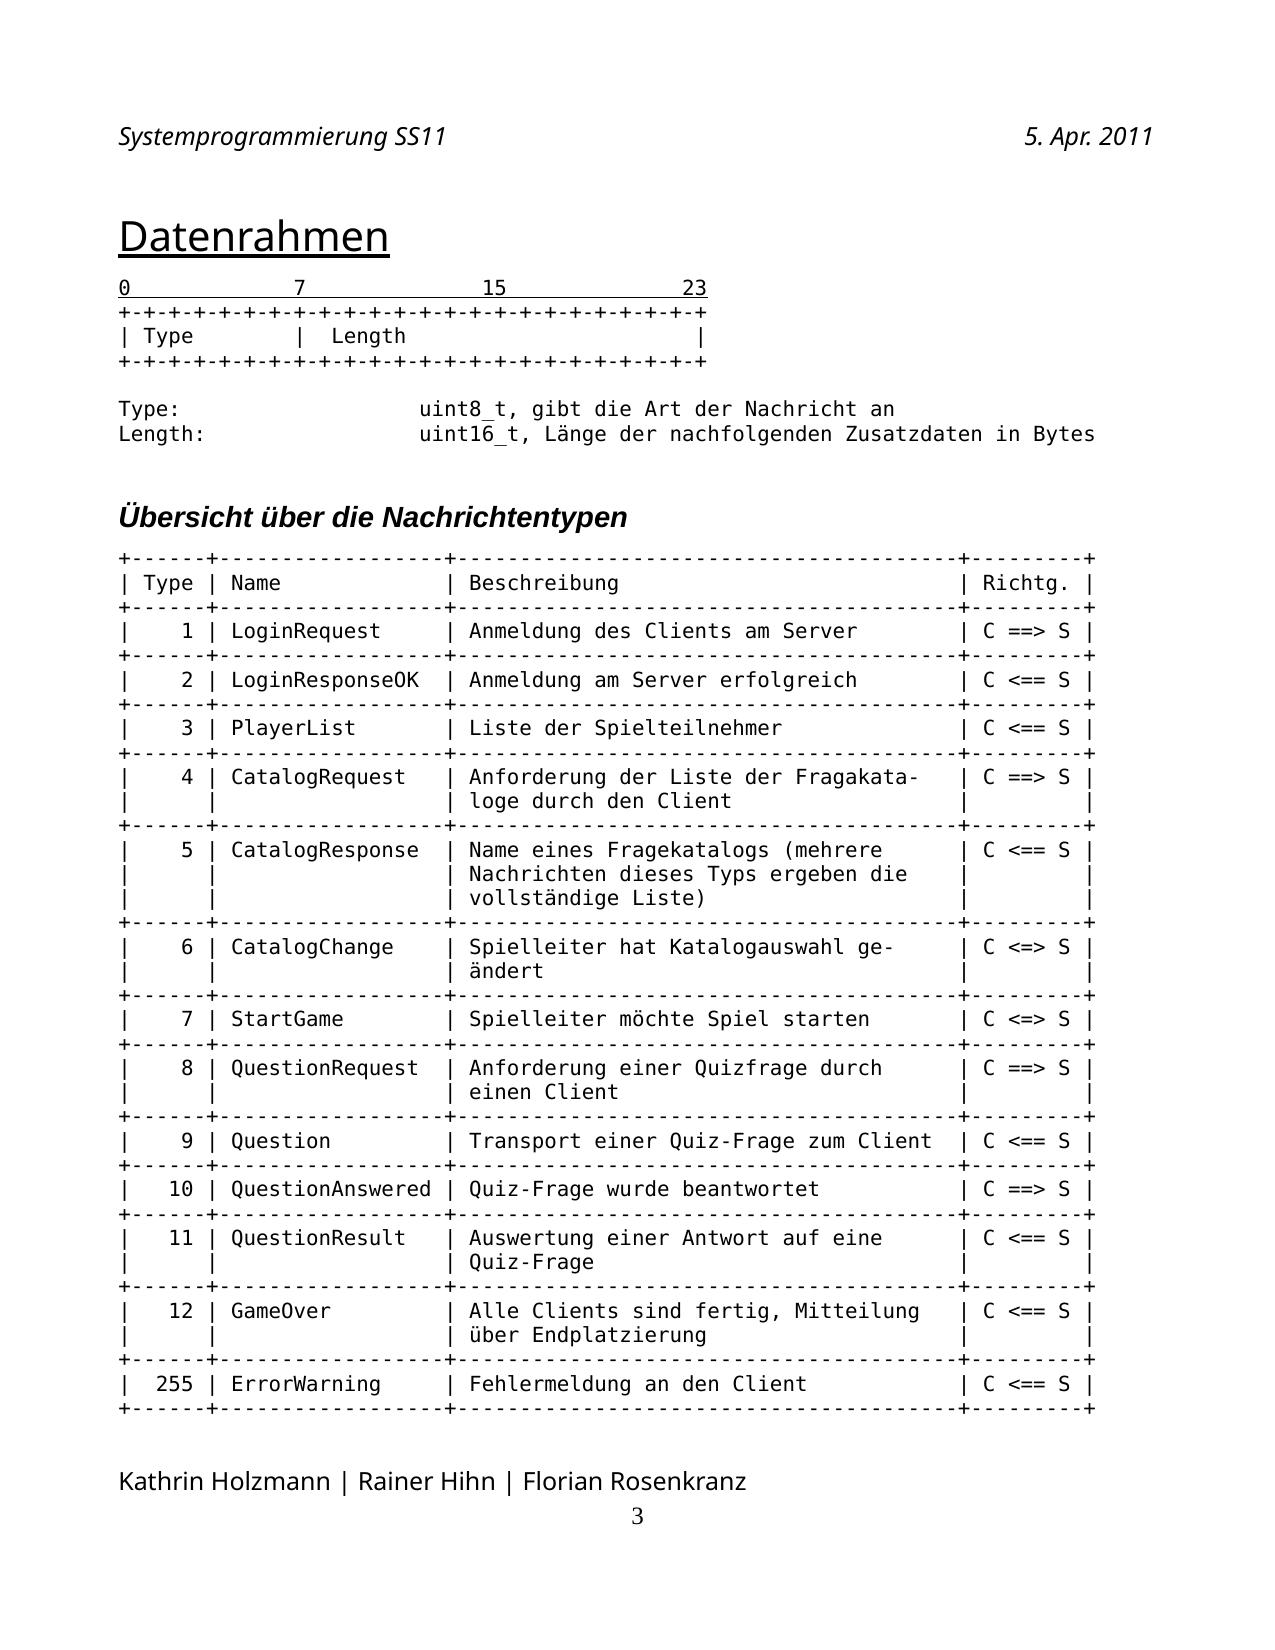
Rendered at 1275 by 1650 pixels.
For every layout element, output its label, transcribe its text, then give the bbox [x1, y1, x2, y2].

text +------+------------------+----------------------------------------+---------+ [118, 595, 1157, 619]
text | 7 | StartGame | Spielleiter möchte Spiel starten | C <=> S | [118, 1007, 1157, 1032]
text | 11 | QuestionResult | Auswertung einer Antwort auf eine | C <== S | [118, 1226, 1157, 1250]
text Length: uint16_t, Länge der nachfolgenden Zusatzdaten in Bytes [118, 422, 1157, 446]
subtitle Übersicht über die Nachrichtentypen [118, 500, 1157, 534]
text +------+------------------+----------------------------------------+---------+ [118, 643, 1157, 668]
text +------+------------------+----------------------------------------+---------+ [118, 741, 1157, 765]
text +------+------------------+----------------------------------------+---------+ [118, 1396, 1157, 1420]
text +------+------------------+----------------------------------------+---------+ [118, 910, 1157, 935]
text | | | über Endplatzierung | | [118, 1323, 1157, 1347]
text Type: uint8_t, gibt die Art der Nachricht an [118, 397, 1157, 422]
text | 5 | CatalogResponse | Name eines Fragekatalogs (mehrere | C <== S | [118, 838, 1157, 862]
text 0 7 15 23 [118, 276, 1157, 300]
text | | | loge durch den Client | | [118, 789, 1157, 813]
text | 9 | Question | Transport einer Quiz-Frage zum Client | C <== S | [118, 1129, 1157, 1153]
text +------+------------------+----------------------------------------+---------+ [118, 983, 1157, 1007]
text +------+------------------+----------------------------------------+---------+ [118, 813, 1157, 838]
subtitle Datenrahmen [118, 207, 1157, 263]
text +------+------------------+----------------------------------------+---------+ [118, 1032, 1157, 1056]
text | 12 | GameOver | Alle Clients sind fertig, Mitteilung | C <== S | [118, 1299, 1157, 1323]
text +------+------------------+----------------------------------------+---------+ [118, 1347, 1157, 1372]
text | 1 | LoginRequest | Anmeldung des Clients am Server | C ==> S | [118, 619, 1157, 643]
text | 6 | CatalogChange | Spielleiter hat Katalogauswahl ge- | C <=> S | [118, 935, 1157, 959]
text +------+------------------+----------------------------------------+---------+ [118, 1274, 1157, 1299]
text +------+------------------+----------------------------------------+---------+ [118, 1202, 1157, 1226]
text | | | vollständige Liste) | | [118, 886, 1157, 910]
text | 4 | CatalogRequest | Anforderung der Liste der Fragakata- | C ==> S | [118, 765, 1157, 789]
text | 2 | LoginResponseOK | Anmeldung am Server erfolgreich | C <== S | [118, 668, 1157, 692]
text | 10 | QuestionAnswered | Quiz-Frage wurde beantwortet | C ==> S | [118, 1177, 1157, 1202]
text +-+-+-+-+-+-+-+-+-+-+-+-+-+-+-+-+-+-+-+-+-+-+-+ [118, 349, 1157, 373]
text | | | ändert | | [118, 959, 1157, 983]
text | Type | Name | Beschreibung | Richtg. | [118, 571, 1157, 595]
text +------+------------------+----------------------------------------+---------+ [118, 1153, 1157, 1177]
text +------+------------------+----------------------------------------+---------+ [118, 692, 1157, 716]
text | | | Nachrichten dieses Typs ergeben die | | [118, 862, 1157, 886]
text | 3 | PlayerList | Liste der Spielteilnehmer | C <== S | [118, 716, 1157, 741]
text +------+------------------+----------------------------------------+---------+ [118, 1104, 1157, 1129]
text | | | Quiz-Frage | | [118, 1250, 1157, 1274]
text | 255 | ErrorWarning | Fehlermeldung an den Client | C <== S | [118, 1372, 1157, 1396]
text | 8 | QuestionRequest | Anforderung einer Quizfrage durch | C ==> S | [118, 1056, 1157, 1080]
text +-+-+-+-+-+-+-+-+-+-+-+-+-+-+-+-+-+-+-+-+-+-+-+ [118, 300, 1157, 324]
text +------+------------------+----------------------------------------+---------+ [118, 546, 1157, 571]
text | | | einen Client | | [118, 1080, 1157, 1104]
text | Type | Length | [118, 324, 1157, 349]
